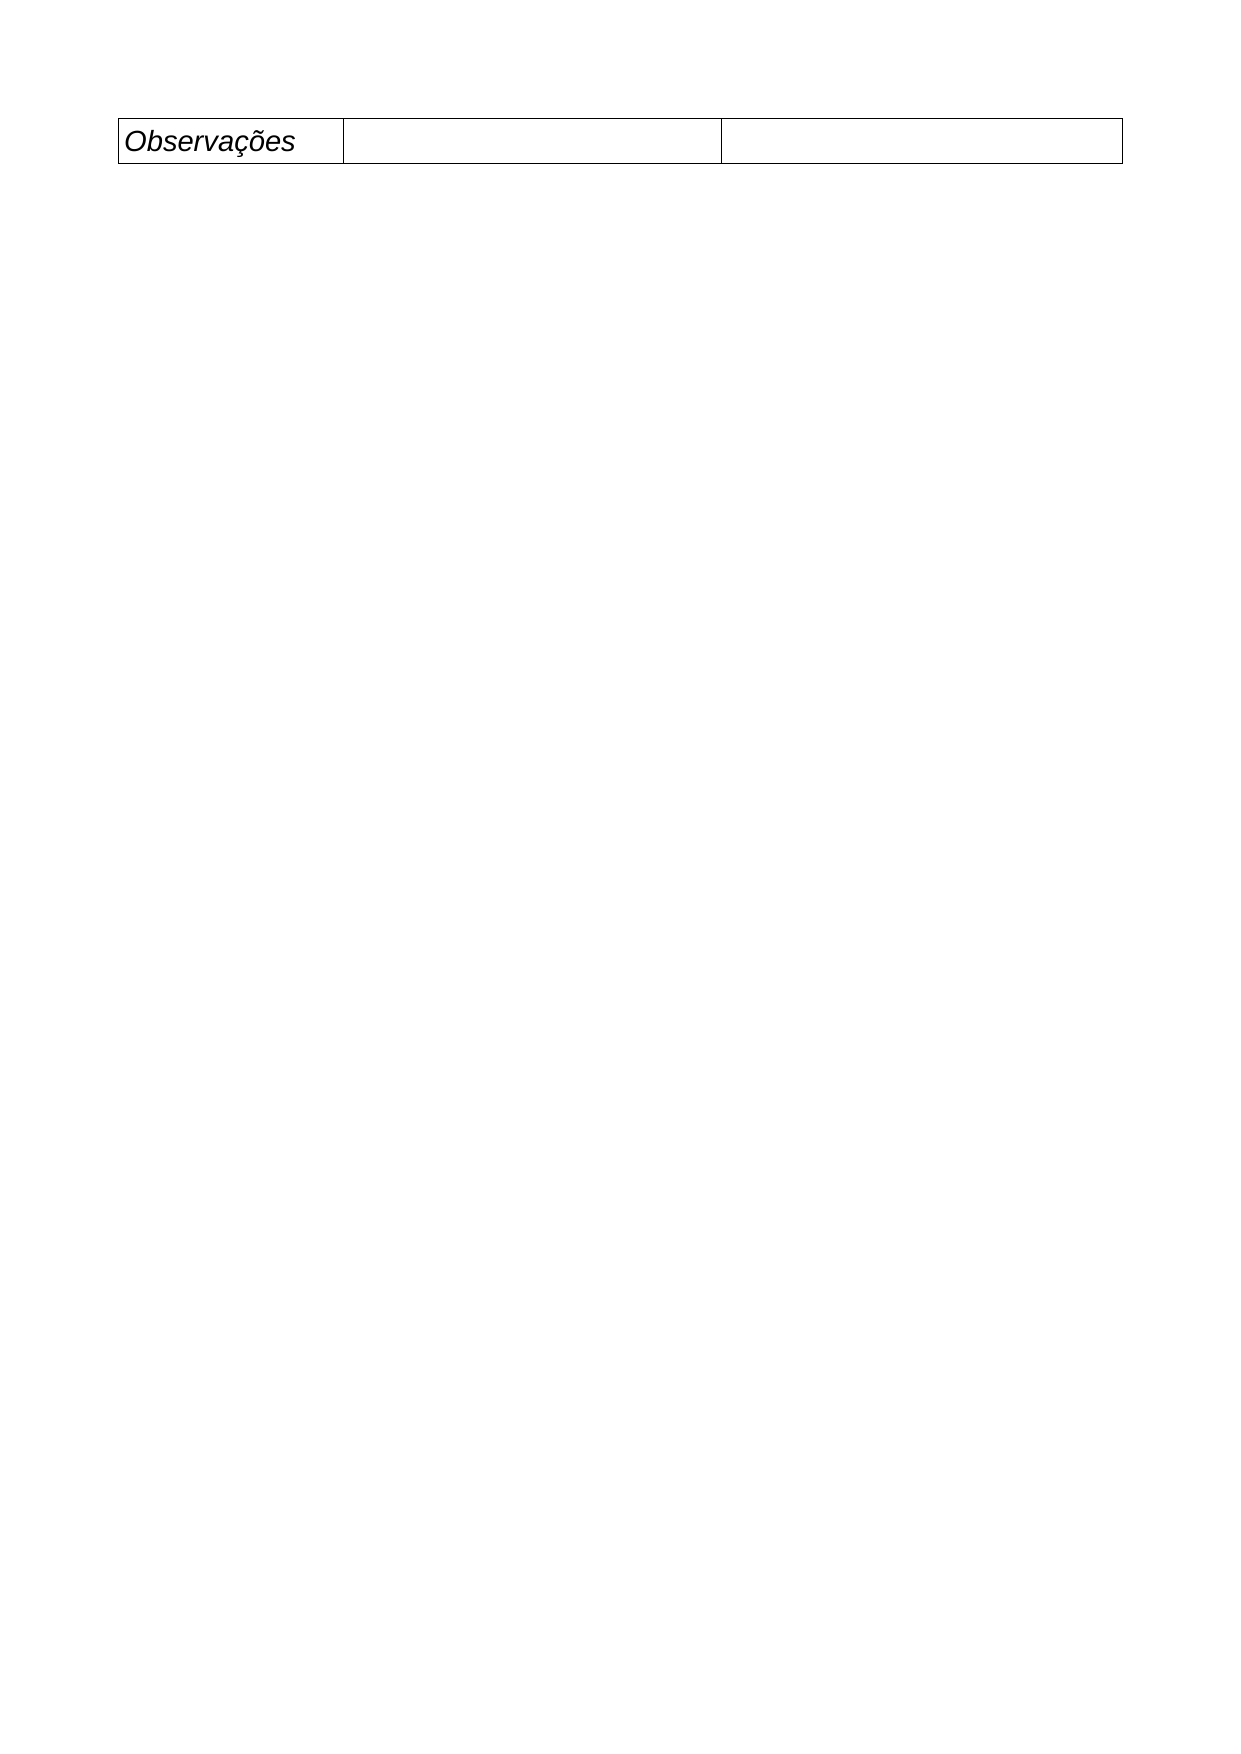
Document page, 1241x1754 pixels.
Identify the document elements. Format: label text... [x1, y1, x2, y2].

table_cell [722, 119, 1122, 163]
table_cell Observações [119, 119, 343, 163]
table_cell [344, 119, 721, 163]
